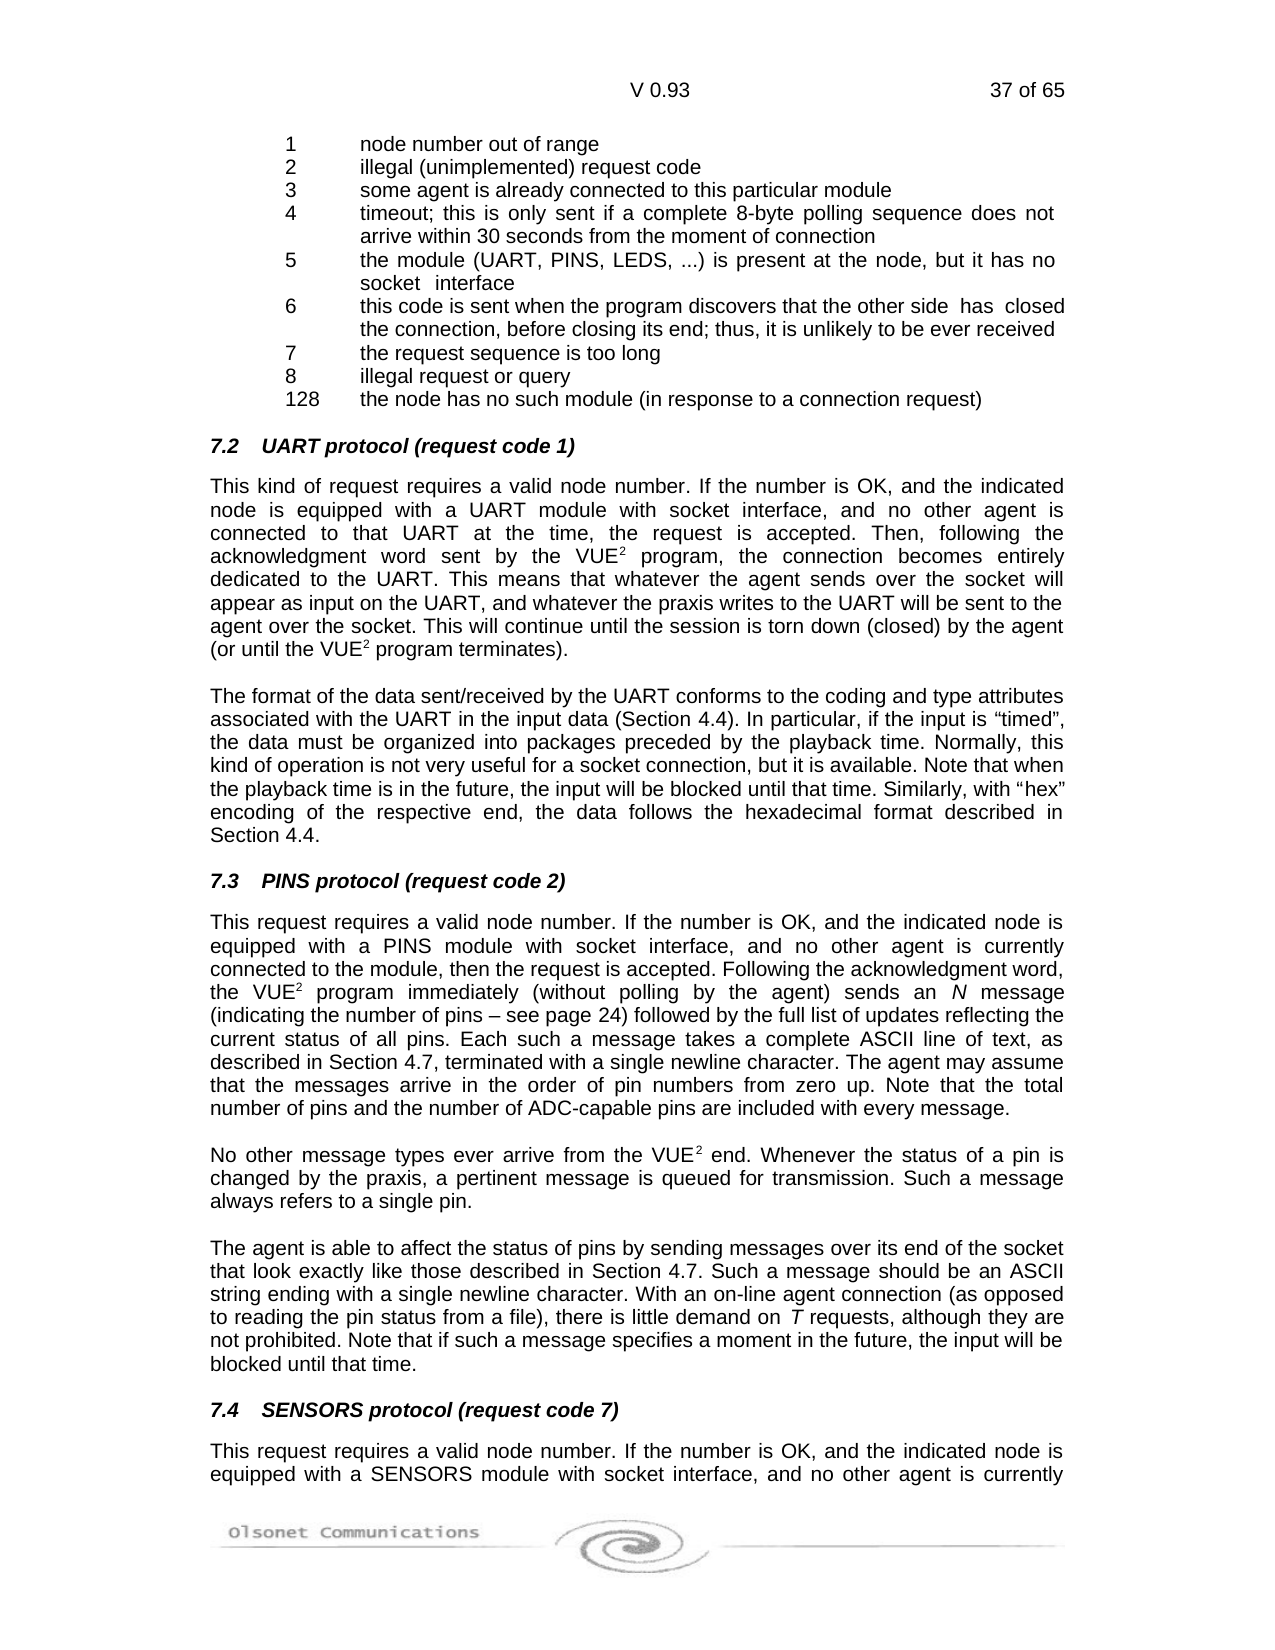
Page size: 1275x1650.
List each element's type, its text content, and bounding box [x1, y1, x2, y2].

subtitle SENSORS protocol (request code 7) [210, 1399, 1065, 1422]
text 8 illegal request or query [285, 364, 1065, 388]
text The format of the data sent/received by the UART conforms to the coding and type attributes associated with the UART in the input data (Section 4.4). In particular, if the input is “timed”, the data must be organized into packages preceded by the playback time. Normally, this kind of operation is not very useful for a socket connection, but it is available. Note that when the playback time is in the future, the input will be blocked until that time. Similarly, with “hex” encoding of the respective end, the data follows the hexadecimal format described in Section 4.4. [210, 684, 1065, 847]
text This request requires a valid node number. If the number is OK, and the indicated node is equipped with a PINS module with socket interface, and no other agent is currently connected to the module, then the request is accepted. Following the acknowledgment word, the VUE2 program immediately (without polling by the agent) sends an N message (indicating the number of pins – see page 24) followed by the full list of updates reflecting the current status of all pins. Each such a message takes a complete ASCII line of text, as described in Section 4.7, terminated with a single newline character. The agent may assume that the messages arrive in the order of pin numbers from zero up. Note that the total number of pins and the number of ADC-capable pins are included with every message. [210, 911, 1065, 1120]
text 128 the node has no such module (in response to a connection request) [285, 388, 1065, 411]
text 6 this code is sent when the program discovers that the other side has closed the connection, before closing its end; thus, it is unlikely to be ever received [285, 295, 1065, 341]
text 7 the request sequence is too long [285, 341, 1065, 364]
text 5 the module (UART, PINS, LEDS, ...) is present at the node, but it has no socket interface [285, 248, 1065, 295]
picture [210, 1504, 1065, 1596]
subtitle UART protocol (request code 1) [210, 434, 1065, 457]
text No other message types ever arrive from the VUE2 end. Whenever the status of a pin is changed by the praxis, a pertinent message is queued for transmission. Such a message always refers to a single pin. [210, 1143, 1065, 1213]
text This kind of request requires a valid node number. If the number is OK, and the indicated node is equipped with a UART module with socket interface, and no other agent is connected to that UART at the time, the request is accepted. Then, following the acknowledgment word sent by the VUE2 program, the connection becomes entirely dedicated to the UART. This means that whatever the agent sends over the socket will appear as input on the UART, and whatever the praxis writes to the UART will be sent to the agent over the socket. This will continue until the session is torn down (closed) by the agent (or until the VUE2 program terminates). [210, 475, 1065, 661]
text 3 some agent is already connected to this particular module [285, 179, 1065, 202]
text The agent is able to affect the status of pins by sending messages over its end of the socket that look exactly like those described in Section 4.7. Such a message should be an ASCII string ending with a single newline character. With an on-line agent connection (as opposed to reading the pin status from a file), there is little demand on T requests, although they are not prohibited. Note that if such a message specifies a moment in the future, the input will be blocked until that time. [210, 1236, 1065, 1376]
text 1 node number out of range [285, 132, 1065, 155]
text 4 timeout; this is only sent if a complete 8-byte polling sequence does not arrive within 30 seconds from the moment of connection [285, 202, 1065, 248]
text 2 illegal (unimplemented) request code [285, 155, 1065, 179]
text This request requires a valid node number. If the number is OK, and the indicated node is equipped with a SENSORS module with socket interface, and no other agent is currently [210, 1440, 1065, 1486]
subtitle PINS protocol (request code 2) [210, 870, 1065, 893]
